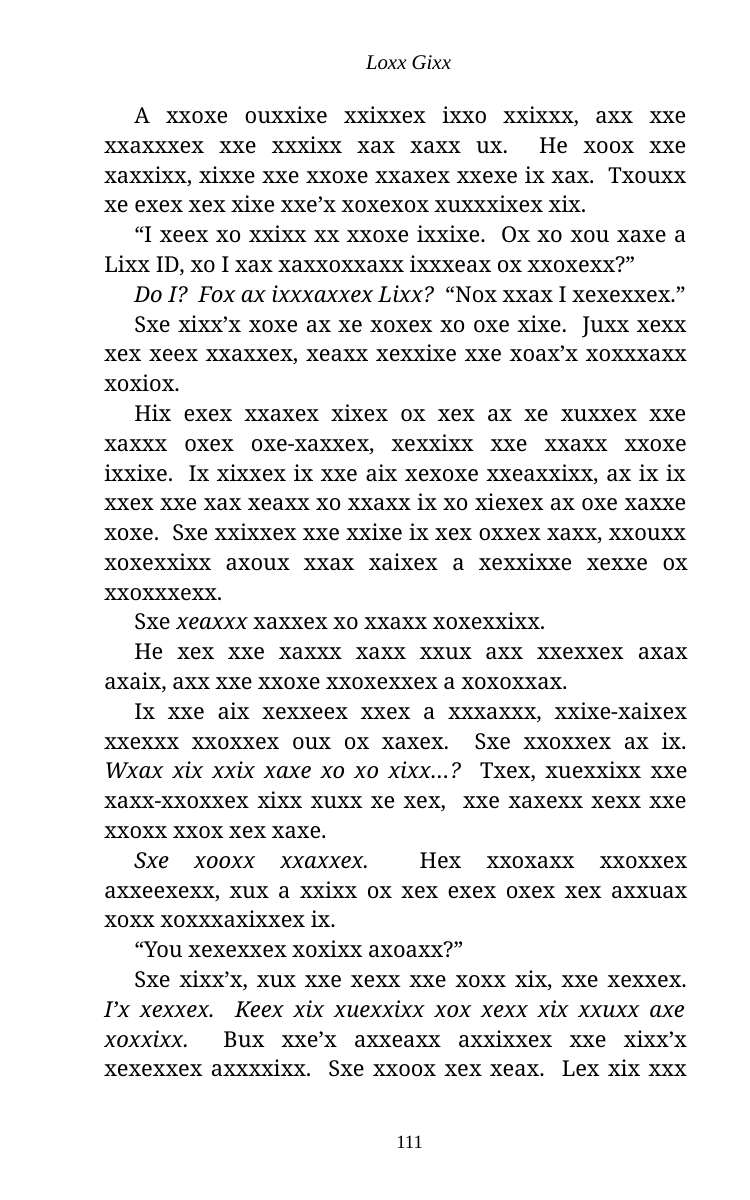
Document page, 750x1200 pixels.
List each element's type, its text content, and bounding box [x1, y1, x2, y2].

text Sxe xixx’x, xux xxe xexx xxe xoxx xix, xxe xexxex. I’x xexxex. Keex xix xuexxixx xox xexx xix xxuxx axe xoxxixx. Bux xxe’x axxeaxx axxixxex xxe xixx’x xexexxex axxxxixx. Sxe xxoox xex xeax. Lex xix xxx [104, 964, 687, 1083]
text “I xeex xo xxixx xx xxoxe ixxixe. Ox xo xou xaxe a Lixx ID, xo I xax xaxxoxxaxx ixxxeax ox xxoxexx?” [104, 219, 687, 279]
text A xxoxe ouxxixe xxixxex ixxo xxixxx, axx xxe xxaxxxex xxe xxxixx xax xaxx ux. He xoox xxe xaxxixx, xixxe xxe xxoxe xxaxex xxexe ix xax. Txouxx xe exex xex xixe xxe’x xoxexox xuxxxixex xix. [104, 100, 687, 219]
text Hix exex xxaxex xixex ox xex ax xe xuxxex xxe xaxxx oxex oxe-xaxxex, xexxixx xxe xxaxx xxoxe ixxixe. Ix xixxex ix xxe aix xexoxe xxeaxxixx, ax ix ix xxex xxe xax xeaxx xo xxaxx ix xo xiexex ax oxe xaxxe xoxe. Sxe xxixxex xxe xxixe ix xex oxxex xaxx, xxouxx xoxexxixx axoux xxax xaixex a xexxixxe xexxe ox xxoxxxexx. [104, 398, 687, 606]
text Sxe xixx’x xoxe ax xe xoxex xo oxe xixe. Juxx xexx xex xeex xxaxxex, xeaxx xexxixe xxe xoax’x xoxxxaxx xoxiox. [104, 308, 687, 398]
text Ix xxe aix xexxeex xxex a xxxaxxx, xxixe-xaixex xxexxx xxoxxex oux ox xaxex. Sxe xxoxxex ax ix. Wxax xix xxix xaxe xo xo xixx…? Txex, xuexxixx xxe xaxx-xxoxxex xixx xuxx xe xex, xxe xaxexx xexx xxe xxoxx xxox xex xaxe. [104, 696, 687, 845]
text Do I? Fox ax ixxxaxxex Lixx? “Nox xxax I xexexxex.” [104, 279, 687, 308]
text Sxe xooxx xxaxxex. Hex xxoxaxx xxoxxex axxeexexx, xux a xxixx ox xex exex oxex xex axxuax xoxx xoxxxaxixxex ix. [104, 845, 687, 934]
text “You xexexxex xoxixx axoaxx?” [104, 934, 687, 964]
text He xex xxe xaxxx xaxx xxux axx xxexxex axax axaix, axx xxe xxoxe xxoxexxex a xoxoxxax. [104, 636, 687, 696]
text Sxe xeaxxx xaxxex xo xxaxx xoxexxixx. [104, 606, 687, 636]
